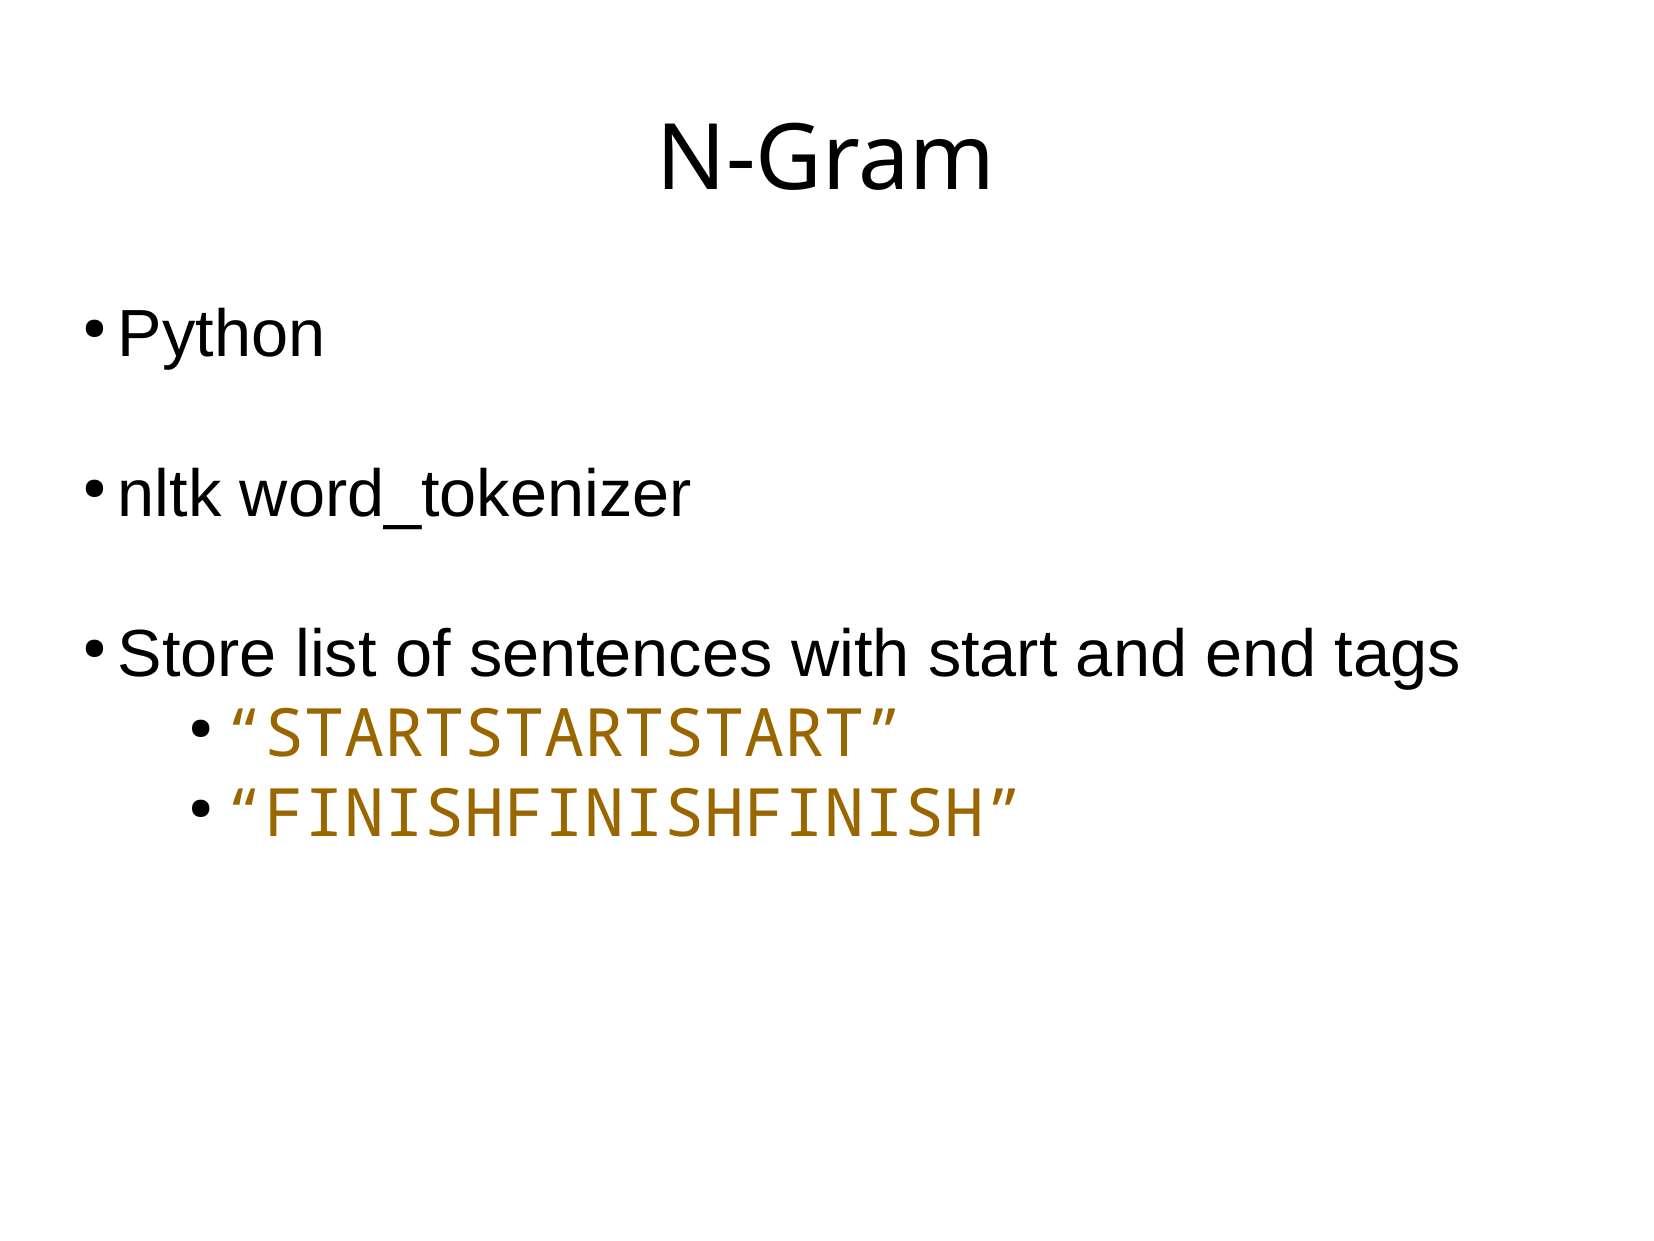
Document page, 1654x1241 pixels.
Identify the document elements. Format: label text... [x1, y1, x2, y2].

text_box N-Gram [82, 49, 1570, 257]
text_box Python nltk word_tokenizer Store list of sentences with start and end tags “STARTSTARTSTART” “FINISHFINISHFINISH” [82, 290, 1570, 1010]
